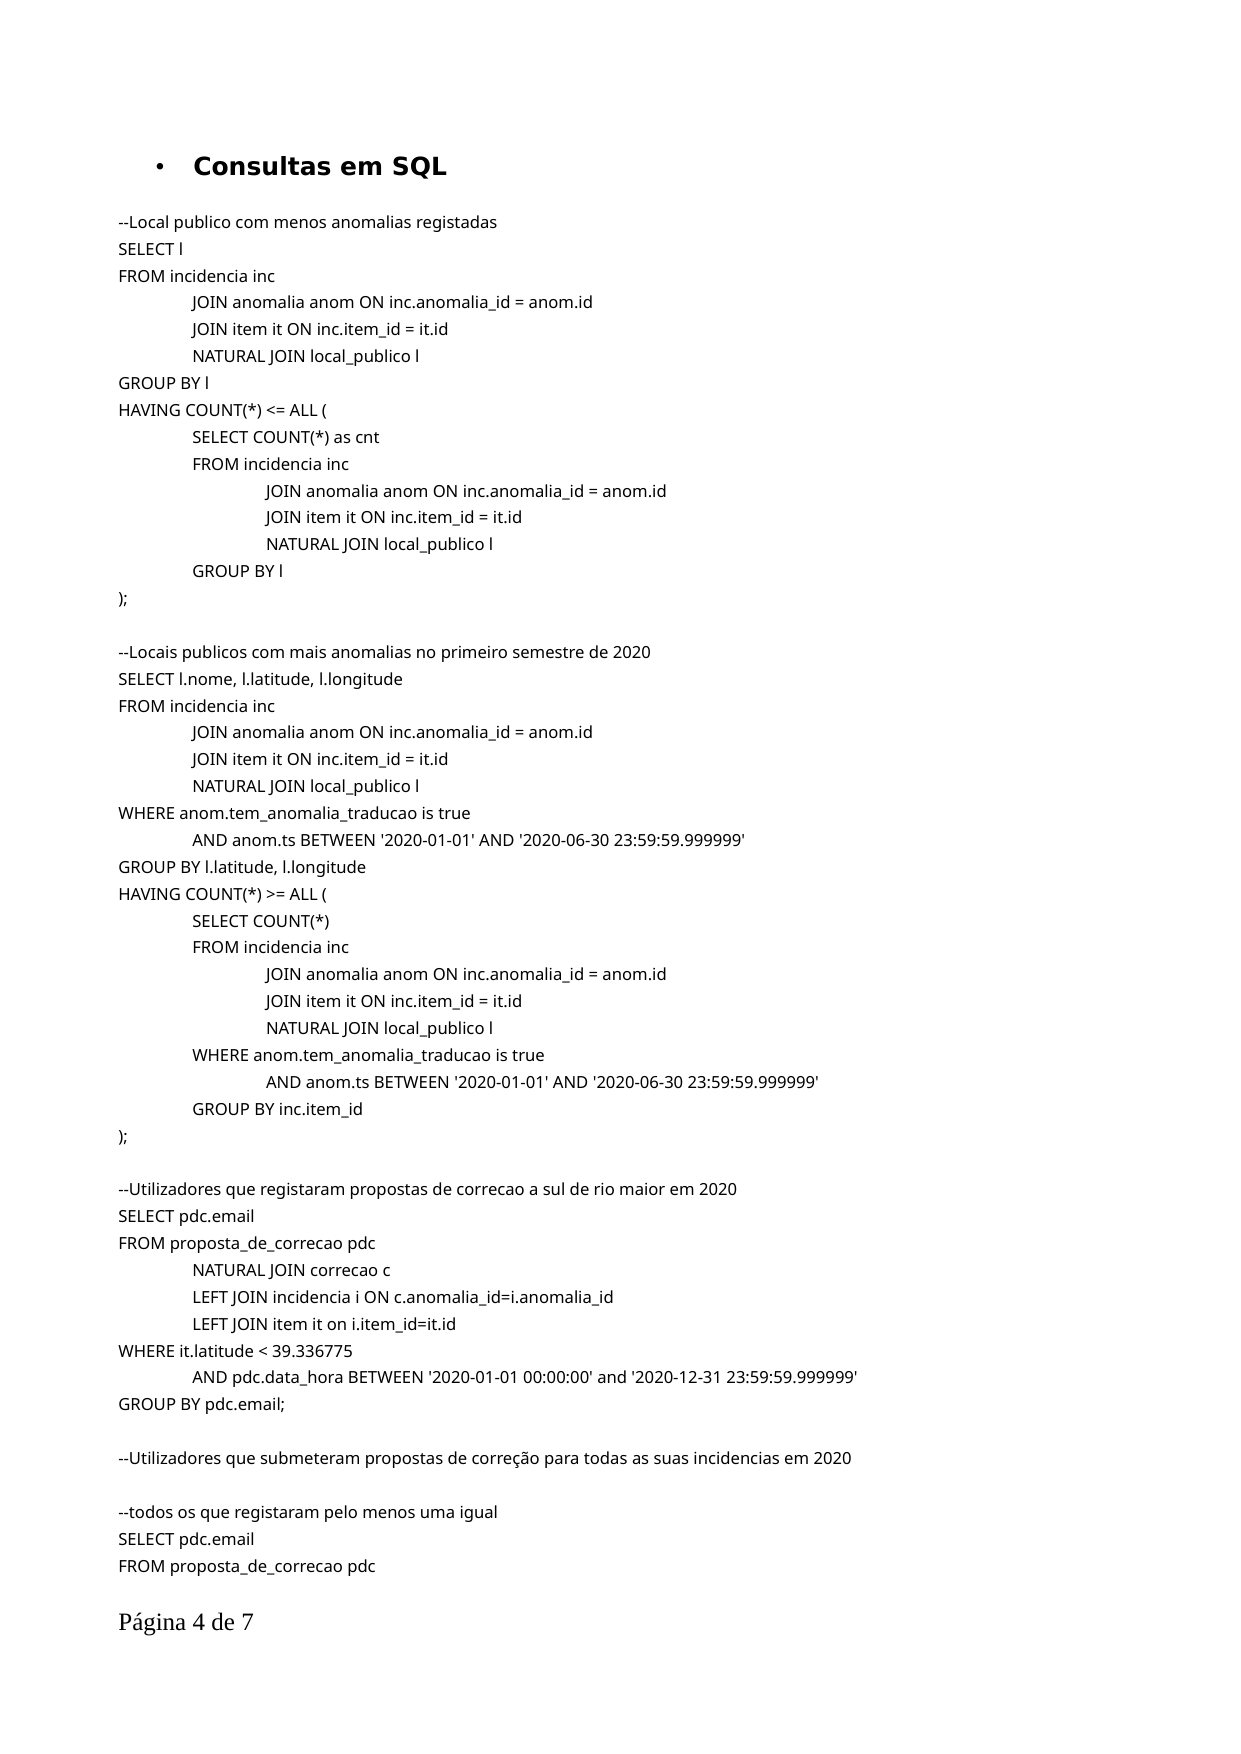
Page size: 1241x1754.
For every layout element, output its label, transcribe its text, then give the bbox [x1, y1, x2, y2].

text WHERE anom.tem_anomalia_traducao is true [118, 1039, 1122, 1066]
text JOIN item it ON inc.item_id = it.id [118, 502, 1122, 529]
text FROM incidencia inc [118, 932, 1122, 959]
list --Local publico com menos anomalias registadas [118, 211, 1122, 233]
text JOIN item it ON inc.item_id = it.id [118, 986, 1122, 1013]
text GROUP BY pdc.email; [118, 1389, 1122, 1416]
text WHERE it.latitude < 39.336775 [118, 1335, 1122, 1362]
text JOIN item it ON inc.item_id = it.id [118, 314, 1122, 341]
text AND anom.ts BETWEEN '2020-01-01' AND '2020-06-30 23:59:59.999999' [118, 1066, 1122, 1093]
text GROUP BY l [118, 368, 1122, 394]
text GROUP BY inc.item_id [118, 1093, 1122, 1120]
text SELECT pdc.email [118, 1201, 1122, 1228]
text SELECT l [118, 233, 1122, 260]
text FROM incidencia inc [118, 260, 1122, 287]
text HAVING COUNT(*) >= ALL ( [118, 878, 1122, 905]
text JOIN anomalia anom ON inc.anomalia_id = anom.id [118, 475, 1122, 502]
text --Locais publicos com mais anomalias no primeiro semestre de 2020 [118, 636, 1122, 663]
text AND pdc.data_hora BETWEEN '2020-01-01 00:00:00' and '2020-12-31 23:59:59.999999' [118, 1362, 1122, 1389]
text JOIN anomalia anom ON inc.anomalia_id = anom.id [118, 717, 1122, 744]
text GROUP BY l [118, 556, 1122, 583]
text LEFT JOIN item it on i.item_id=it.id [118, 1308, 1122, 1335]
text SELECT COUNT(*) as cnt [118, 421, 1122, 448]
text ); [118, 1120, 1122, 1147]
text JOIN item it ON inc.item_id = it.id [118, 744, 1122, 771]
text HAVING COUNT(*) <= ALL ( [118, 394, 1122, 421]
text SELECT COUNT(*) [118, 905, 1122, 932]
text AND anom.ts BETWEEN '2020-01-01' AND '2020-06-30 23:59:59.999999' [118, 824, 1122, 851]
text ); [118, 583, 1122, 609]
text NATURAL JOIN local_publico l [118, 771, 1122, 798]
text NATURAL JOIN local_publico l [118, 1013, 1122, 1039]
text NATURAL JOIN correcao c [118, 1254, 1122, 1281]
text --Utilizadores que registaram propostas de correcao a sul de rio maior em 2020 [118, 1174, 1122, 1201]
text FROM incidencia inc [118, 448, 1122, 475]
text JOIN anomalia anom ON inc.anomalia_id = anom.id [118, 287, 1122, 314]
text SELECT l.nome, l.latitude, l.longitude [118, 663, 1122, 690]
text --todos os que registaram pelo menos uma igual [118, 1496, 1122, 1523]
text GROUP BY l.latitude, l.longitude [118, 851, 1122, 878]
text FROM proposta_de_correcao pdc [118, 1550, 1122, 1577]
text WHERE anom.tem_anomalia_traducao is true [118, 798, 1122, 824]
text JOIN anomalia anom ON inc.anomalia_id = anom.id [118, 959, 1122, 986]
text FROM proposta_de_correcao pdc [118, 1228, 1122, 1254]
list Consultas em SQL [156, 152, 1122, 181]
text NATURAL JOIN local_publico l [118, 341, 1122, 368]
text FROM incidencia inc [118, 690, 1122, 717]
text NATURAL JOIN local_publico l [118, 529, 1122, 556]
text LEFT JOIN incidencia i ON c.anomalia_id=i.anomalia_id [118, 1281, 1122, 1308]
text --Utilizadores que submeteram propostas de correção para todas as suas incidencias em 2020 [118, 1443, 1122, 1469]
text SELECT pdc.email [118, 1523, 1122, 1550]
